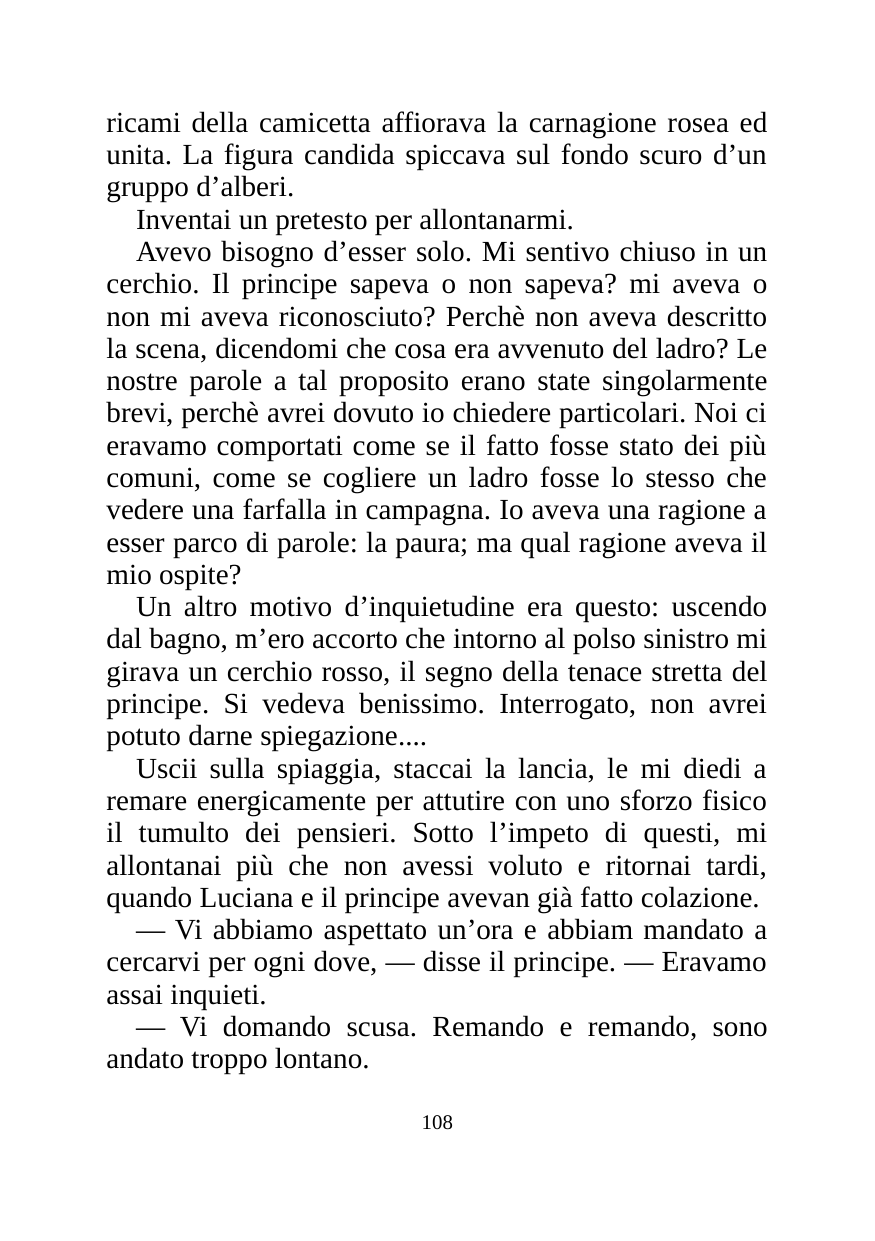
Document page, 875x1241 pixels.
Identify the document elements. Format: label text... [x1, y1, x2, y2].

text — Vi domando scusa. Remando e remando, sono andato troppo lontano. [106, 1010, 768, 1075]
text — Vi abbiamo aspettato un’ora e abbiam mandato a cercarvi per ogni dove, — disse il principe. — Eravamo assai inquieti. [106, 913, 768, 1010]
text Uscii sulla spiaggia, staccai la lancia, le mi diedi a remare energicamente per attutire con uno sforzo fisico il tumulto dei pensieri. Sotto l’impeto di questi, mi allontanai più che non avessi voluto e ritornai tardi, quando Luciana e il principe avevan già fatto colazione. [106, 752, 768, 913]
text Inventai un pretesto per allontanarmi. [106, 203, 768, 235]
text ricami della camicetta affiorava la carnagione rosea ed unita. La figura candida spiccava sul fondo scuro d’un gruppo d’alberi. [106, 106, 768, 203]
text Un altro motivo d’inquietudine era questo: uscendo dal bagno, m’ero accorto che intorno al polso sinistro mi girava un cerchio rosso, il segno della tenace stretta del principe. Si vedeva benissimo. Interrogato, non avrei potuto darne spiegazione.... [106, 591, 768, 752]
text Avevo bisogno d’esser solo. Mi sentivo chiuso in un cerchio. Il principe sapeva o non sapeva? mi aveva o non mi aveva riconosciuto? Perchè non aveva descritto la scena, dicendomi che cosa era avvenuto del ladro? Le nostre parole a tal proposito erano state singolarmente brevi, perchè avrei dovuto io chiedere particolari. Noi ci eravamo comportati come se il fatto fosse stato dei più comuni, come se cogliere un ladro fosse lo stesso che vedere una farfalla in campagna. Io aveva una ragione a esser parco di parole: la paura; ma qual ragione aveva il mio ospite? [106, 235, 768, 591]
